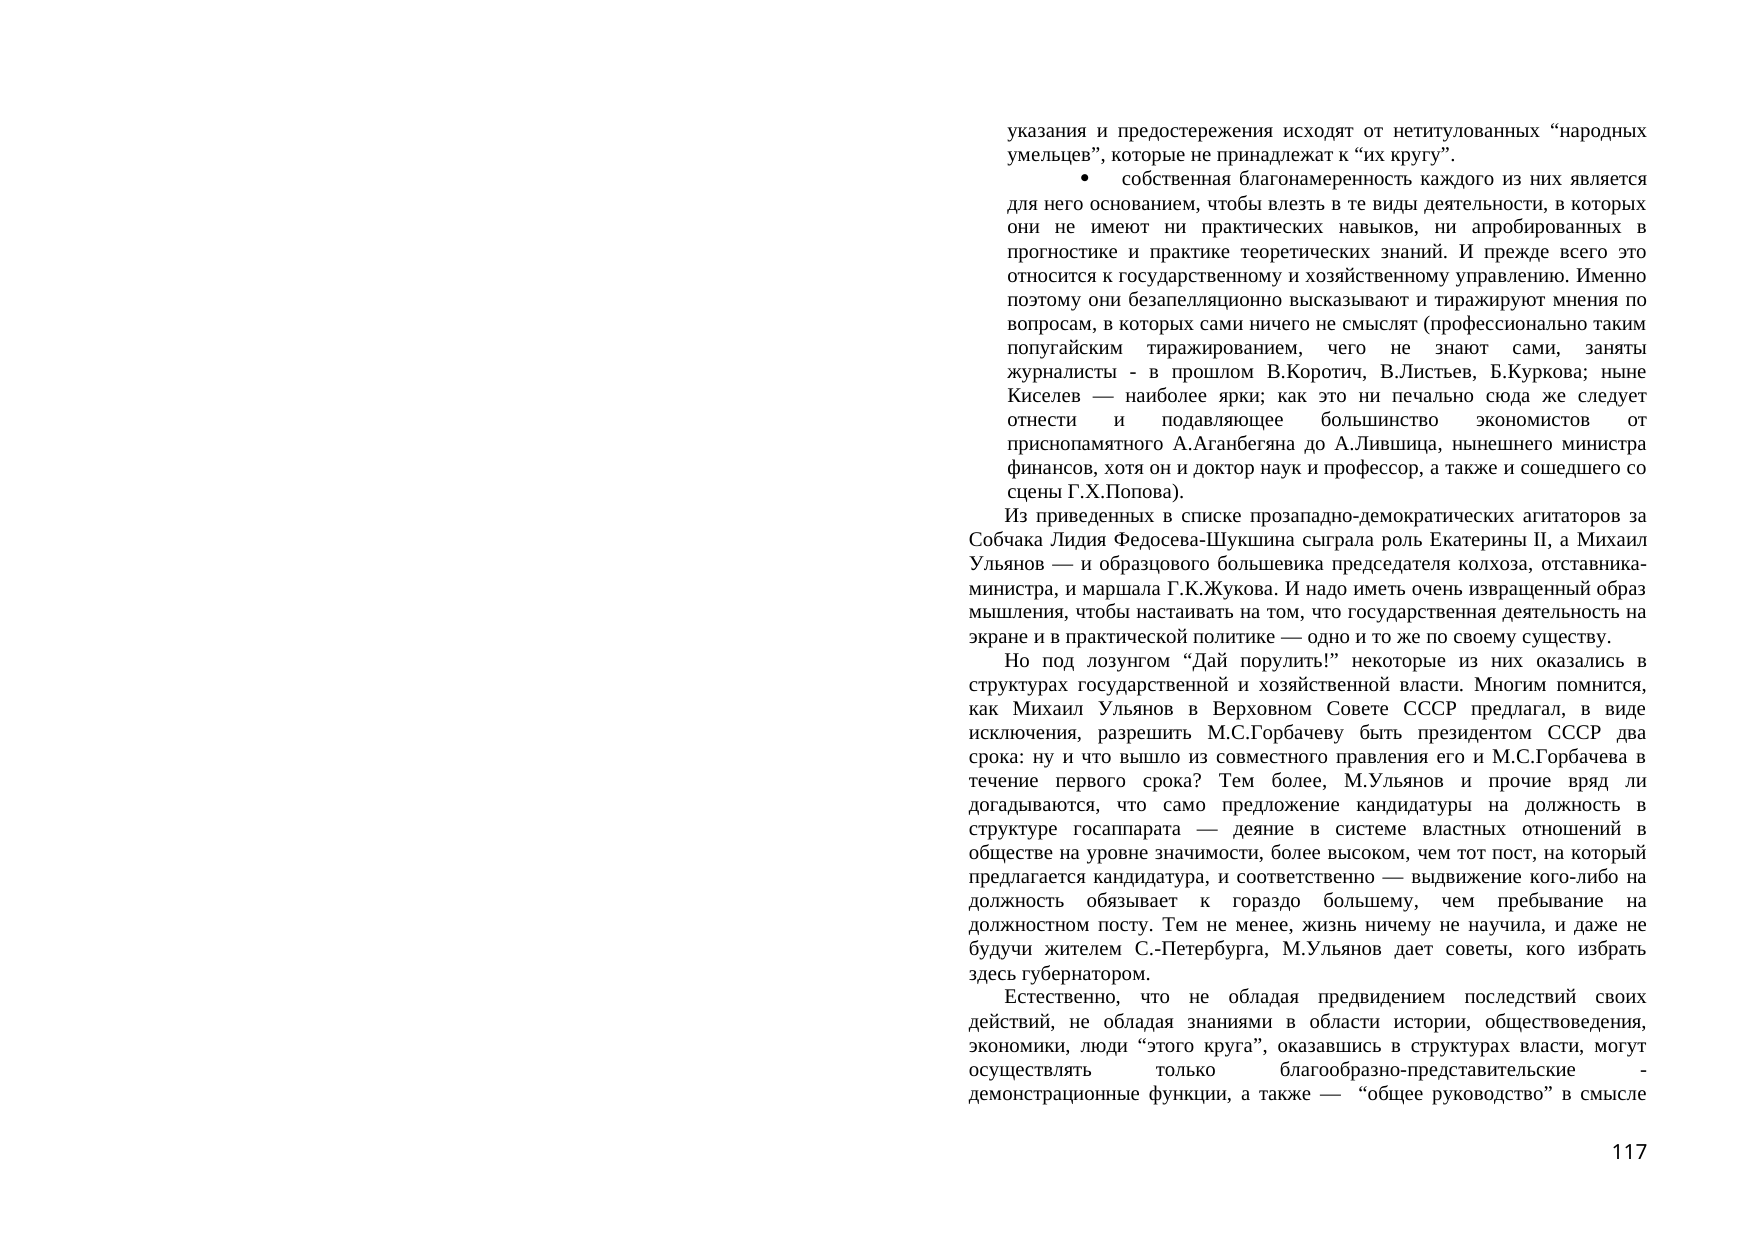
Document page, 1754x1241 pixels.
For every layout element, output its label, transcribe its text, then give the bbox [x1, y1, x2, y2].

text Естественно, что не обладая предвидением последствий своих действий, не обладая знаниями в области истории, обществоведения, экономики, люди “этого круга”, оказавшись в структурах власти, могут осуществлять только благообразно-представительские - демонстрационные функции, а также — “общее руководство” в смысле [969, 984, 1648, 1105]
list указания и предостережения исходят от нетитулованных “народных умельцев”, которые не принадлежат к “их кругу”. [1007, 118, 1648, 166]
text Но под лозунгом “Дай порулить!” некоторые из них оказались в структурах государственной и хозяйственной власти. Многим помнится, как Михаил Ульянов в Верховном Совете СССР предлагал, в виде исключения, разрешить М.С.Горбачеву быть президентом СССР два срока: ну и что вышло из совместного правления его и М.С.Горбачева в течение первого срока? Тем более, М.Ульянов и прочие вряд ли догадываются, что само предложение кандидатуры на должность в структуре госаппарата — деяние в системе властных отношений в обществе на уровне значимости, более высоком, чем тот пост, на который предлагается кандидатура, и соответственно — выдвижение кого-либо на должность обязывает к гораздо большему, чем пребывание на должностном посту. Тем не менее, жизнь ничему не научила, и даже не будучи жителем С.-Петербурга, М.Ульянов дает советы, кого избрать здесь губернатором. [969, 647, 1648, 984]
list собственная благонамеренность каждого из них является для него основанием, чтобы влезть в те виды деятельности, в которых они не имеют ни практических навыков, ни апробированных в прогностике и практике теоретических знаний. И прежде всего это относится к государственному и хозяйственному управлению. Именно поэтому они безапелляционно высказывают и тиражируют мнения по вопросам, в которых сами ничего не смыслят (профессионально таким попугайским тиражированием, чего не знают сами, заняты журналисты - в прошлом В.Коротич, В.Листьев, Б.Куркова; ныне Киселев — наиболее ярки; как это ни печально сюда же следует отнести и подавляющее большинство экономистов от приснопамятного А.Аганбегяна до А.Лившица, нынешнего министра финансов, хотя он и доктор наук и профессор, а также и сошедшего со сцены Г.Х.Попова). [1007, 166, 1648, 503]
text Из приведенных в списке прозападно-демократических агитаторов за Собчака Лидия Федосева-Шукшина сыграла роль Екатерины II, а Михаил Ульянов — и образцового большевика председателя колхоза, отставника-министра, и маршала Г.К.Жукова. И надо иметь очень извращенный образ мышления, чтобы настаивать на том, что государственная деятельность на экране и в практической политике — одно и то же по своему существу. [969, 503, 1648, 647]
